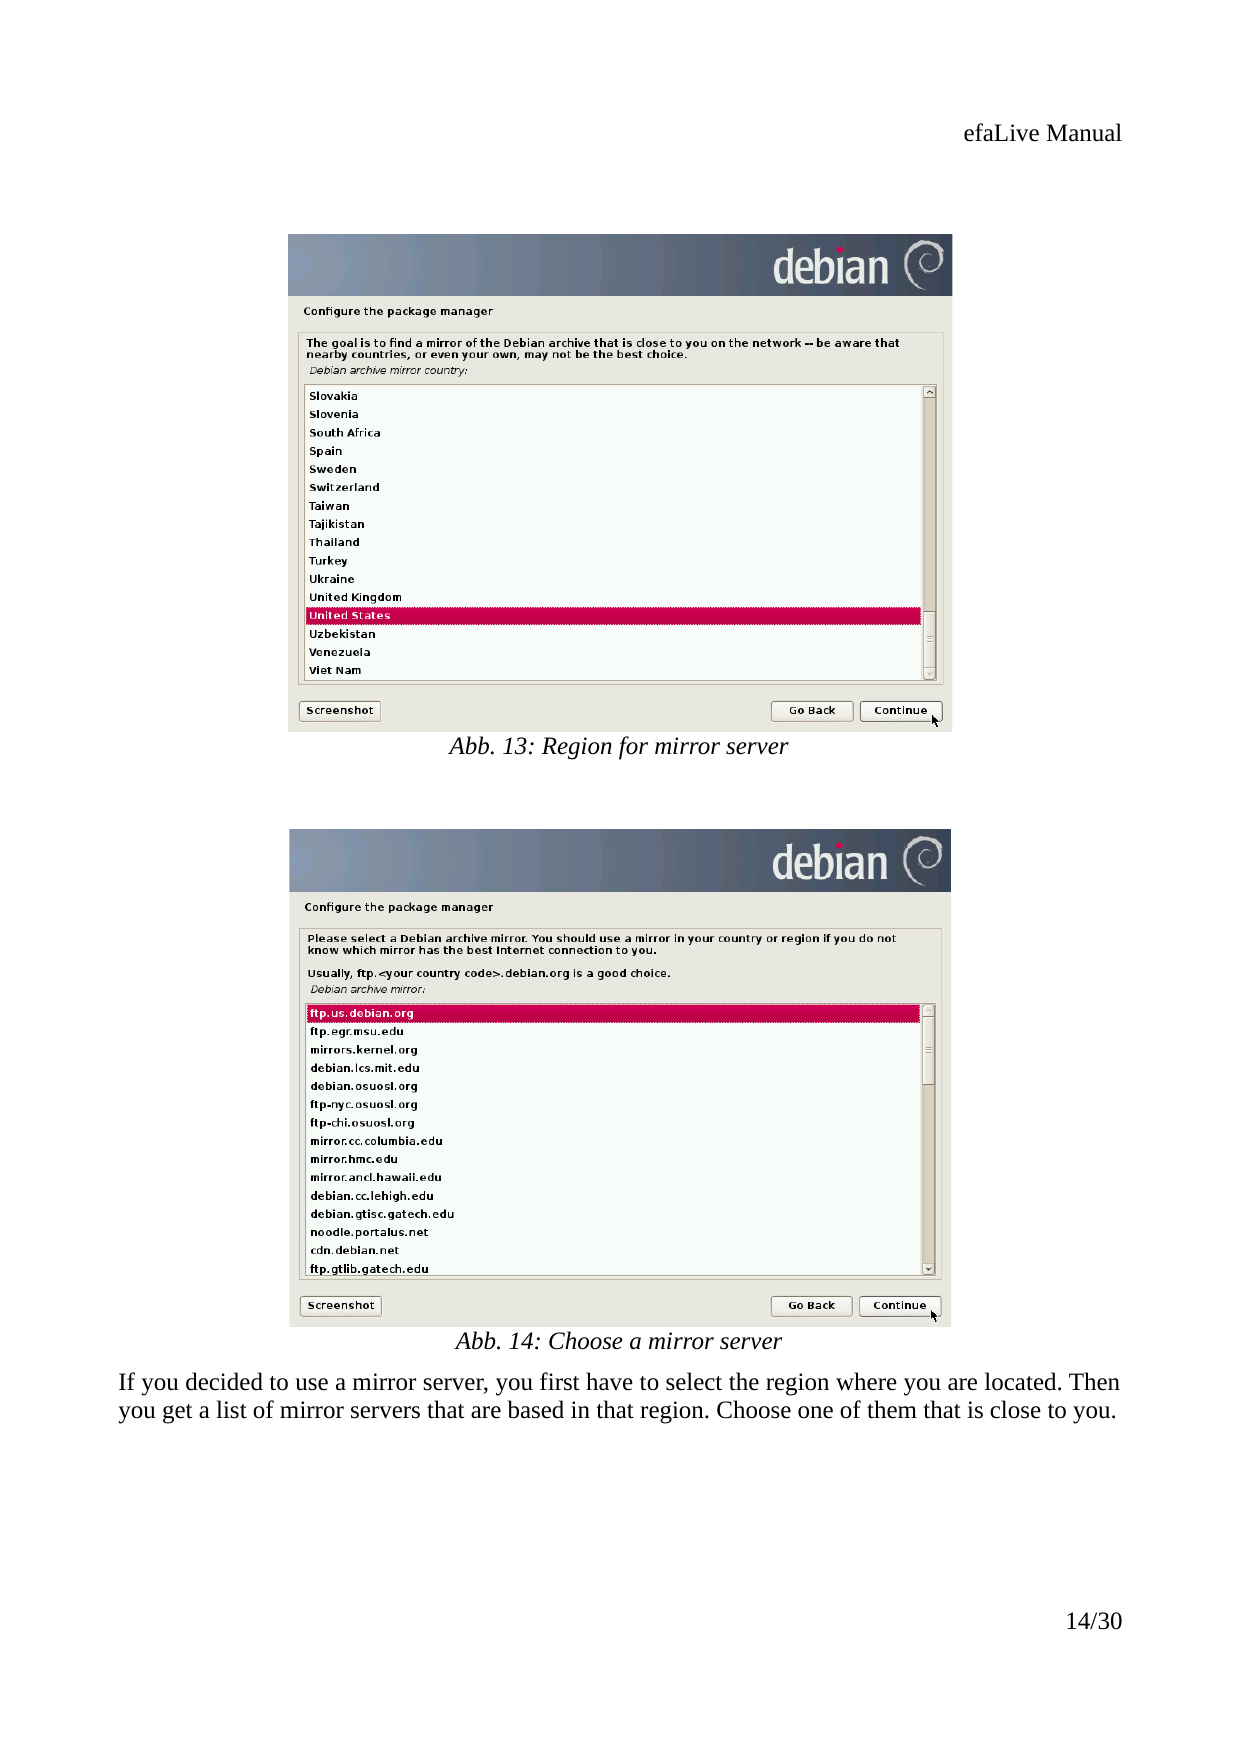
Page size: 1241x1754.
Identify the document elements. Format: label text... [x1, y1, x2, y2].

text Abb. 14: Choose a mirror server [289, 1327, 951, 1355]
text Abb. 13: Region for mirror server [288, 732, 952, 760]
text If you decided to use a mirror server, you first have to select the region where you are located. Then you get a list of mirror servers that are based in that region. Choose one of them that is close to you. [118, 1242, 1122, 1424]
picture [289, 829, 951, 1327]
picture [287, 234, 953, 732]
